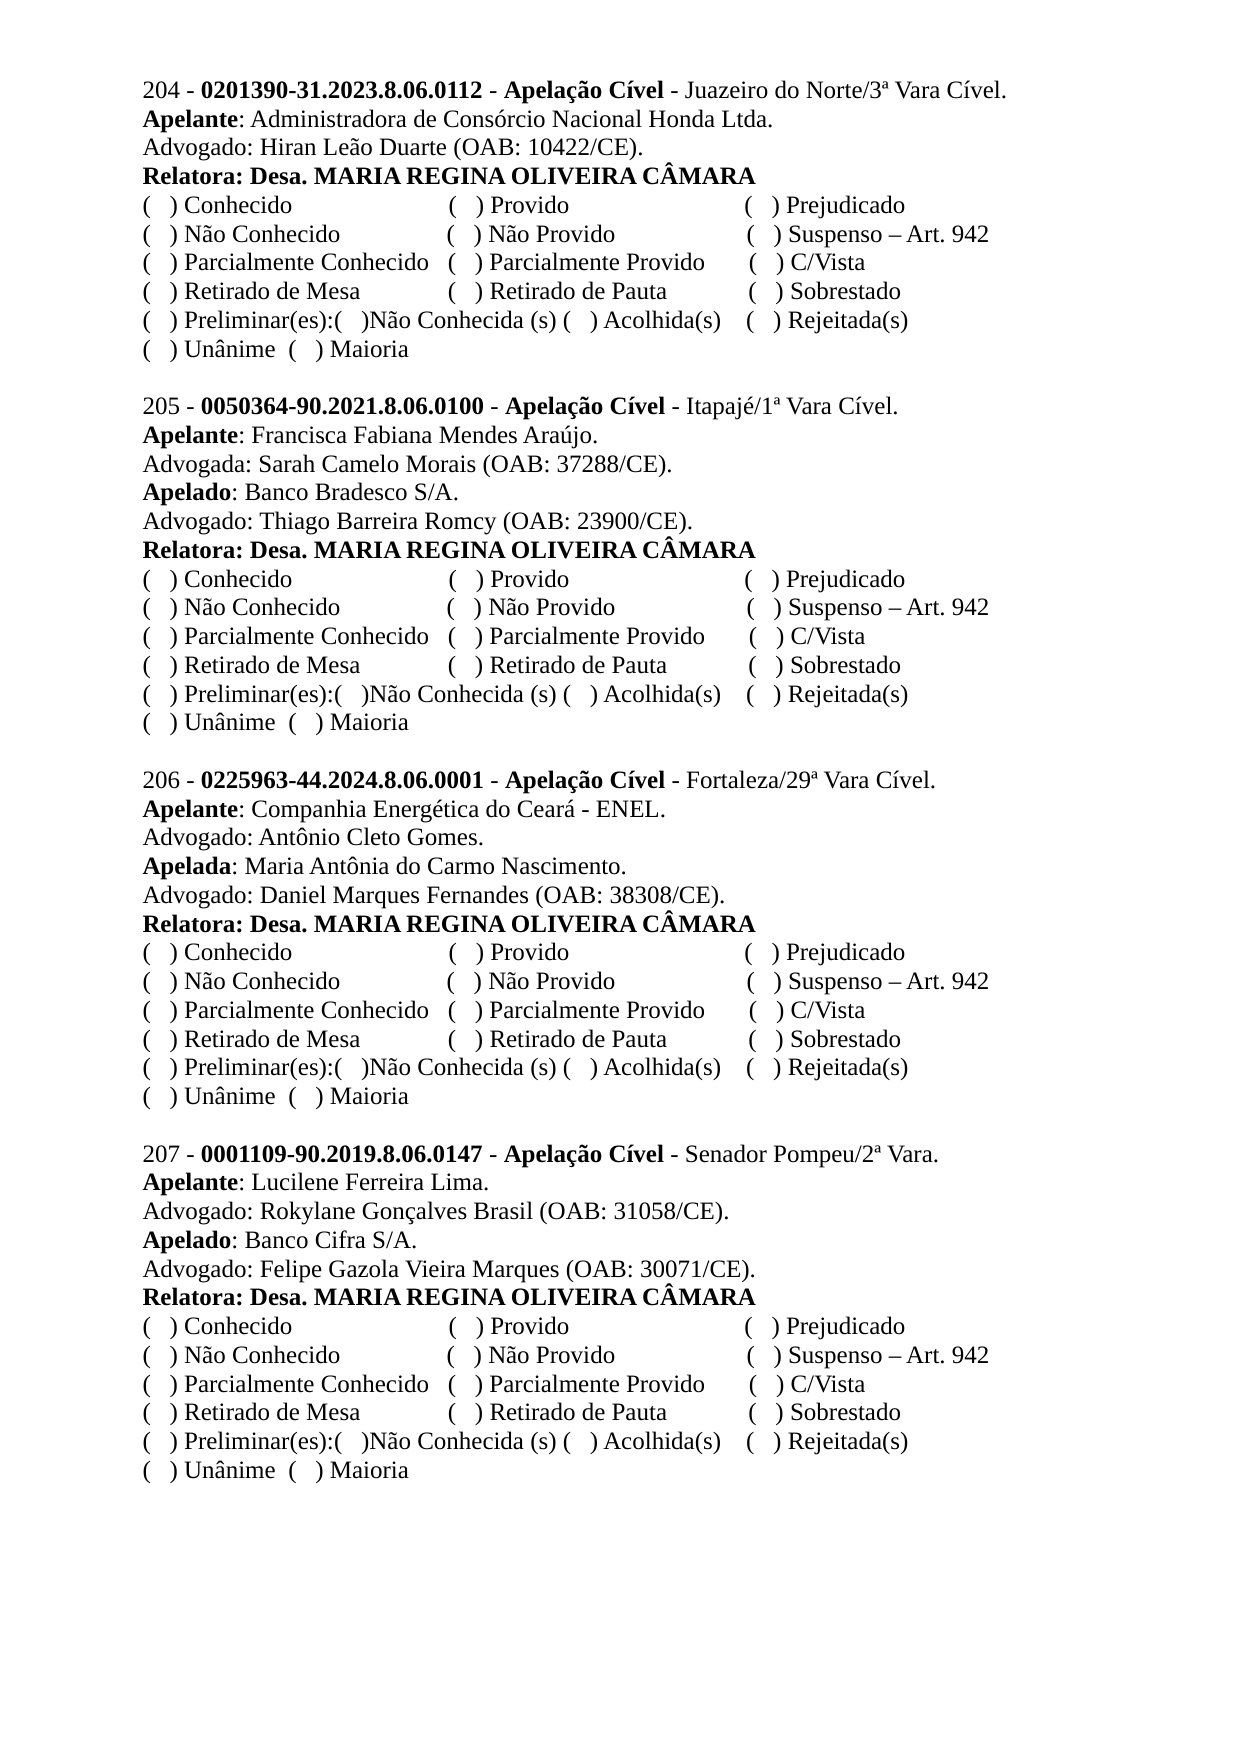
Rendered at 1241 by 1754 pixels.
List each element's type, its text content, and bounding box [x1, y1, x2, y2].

text Relatora: Desa. MARIA REGINA OLIVEIRA CÂMARA [142, 1282, 1141, 1311]
text ( ) Retirado de Mesa ( ) Retirado de Pauta ( ) Sobrestado [142, 1397, 1158, 1426]
text Advogado: Hiran Leão Duarte (OAB: 10422/CE). [142, 132, 1141, 161]
text ( ) Preliminar(es):( )Não Conhecida (s) ( ) Acolhida(s) ( ) Rejeitada(s) [142, 305, 1158, 334]
text ( ) Retirado de Mesa ( ) Retirado de Pauta ( ) Sobrestado [142, 276, 1158, 305]
text ( ) Unânime ( ) Maioria [142, 1455, 1158, 1484]
text Advogado: Felipe Gazola Vieira Marques (OAB: 30071/CE). [142, 1254, 1141, 1282]
text 204 - 0201390-31.2023.8.06.0112 - Apelação Cível - Juazeiro do Norte/3ª Vara Cível. [142, 75, 1141, 104]
text ( ) Não Conhecido ( ) Não Provido ( ) Suspenso – Art. 942 [142, 592, 1158, 621]
text ( ) Unânime ( ) Maioria [142, 1081, 1158, 1110]
text ( ) Não Conhecido ( ) Não Provido ( ) Suspenso – Art. 942 [142, 966, 1158, 995]
text ( ) Preliminar(es):( )Não Conhecida (s) ( ) Acolhida(s) ( ) Rejeitada(s) [142, 679, 1158, 707]
text ( ) Conhecido ( ) Provido ( ) Prejudicado [142, 1311, 1141, 1340]
text Advogada: Sarah Camelo Morais (OAB: 37288/CE). [142, 449, 1141, 477]
text Relatora: Desa. MARIA REGINA OLIVEIRA CÂMARA [142, 909, 1141, 937]
text Apelante: Francisca Fabiana Mendes Araújo. [142, 420, 1141, 449]
text Advogado: Rokylane Gonçalves Brasil (OAB: 31058/CE). [142, 1196, 1141, 1225]
text ( ) Não Conhecido ( ) Não Provido ( ) Suspenso – Art. 942 [142, 1340, 1158, 1369]
text Advogado: Thiago Barreira Romcy (OAB: 23900/CE). [142, 506, 1141, 535]
text ( ) Parcialmente Conhecido ( ) Parcialmente Provido ( ) C/Vista [142, 621, 1158, 650]
text Relatora: Desa. MARIA REGINA OLIVEIRA CÂMARA [142, 161, 1141, 190]
text ( ) Conhecido ( ) Provido ( ) Prejudicado [142, 190, 1141, 219]
text Apelado: Banco Bradesco S/A. [142, 477, 1141, 506]
text Apelante: Administradora de Consórcio Nacional Honda Ltda. [142, 104, 1141, 132]
text Relatora: Desa. MARIA REGINA OLIVEIRA CÂMARA [142, 535, 1141, 564]
text ( ) Parcialmente Conhecido ( ) Parcialmente Provido ( ) C/Vista [142, 1369, 1158, 1397]
text ( ) Parcialmente Conhecido ( ) Parcialmente Provido ( ) C/Vista [142, 247, 1158, 276]
text Apelante: Lucilene Ferreira Lima. [142, 1167, 1141, 1196]
text 205 - 0050364-90.2021.8.06.0100 - Apelação Cível - Itapajé/1ª Vara Cível. [142, 391, 1141, 420]
text ( ) Preliminar(es):( )Não Conhecida (s) ( ) Acolhida(s) ( ) Rejeitada(s) [142, 1052, 1158, 1081]
text ( ) Unânime ( ) Maioria [142, 707, 1158, 736]
text 207 - 0001109-90.2019.8.06.0147 - Apelação Cível - Senador Pompeu/2ª Vara. [142, 1139, 1141, 1167]
text Apelada: Maria Antônia do Carmo Nascimento. [142, 851, 1141, 880]
text Apelante: Companhia Energética do Ceará - ENEL. [142, 794, 1141, 822]
text ( ) Conhecido ( ) Provido ( ) Prejudicado [142, 564, 1141, 592]
text ( ) Retirado de Mesa ( ) Retirado de Pauta ( ) Sobrestado [142, 650, 1158, 679]
text Advogado: Daniel Marques Fernandes (OAB: 38308/CE). [142, 880, 1141, 909]
text Advogado: Antônio Cleto Gomes. [142, 822, 1141, 851]
text ( ) Conhecido ( ) Provido ( ) Prejudicado [142, 937, 1141, 966]
text 206 - 0225963-44.2024.8.06.0001 - Apelação Cível - Fortaleza/29ª Vara Cível. [142, 765, 1141, 794]
text ( ) Retirado de Mesa ( ) Retirado de Pauta ( ) Sobrestado [142, 1024, 1158, 1052]
text ( ) Preliminar(es):( )Não Conhecida (s) ( ) Acolhida(s) ( ) Rejeitada(s) [142, 1426, 1158, 1455]
text ( ) Unânime ( ) Maioria [142, 334, 1158, 362]
text ( ) Não Conhecido ( ) Não Provido ( ) Suspenso – Art. 942 [142, 219, 1158, 247]
text Apelado: Banco Cifra S/A. [142, 1225, 1141, 1254]
text ( ) Parcialmente Conhecido ( ) Parcialmente Provido ( ) C/Vista [142, 995, 1158, 1024]
